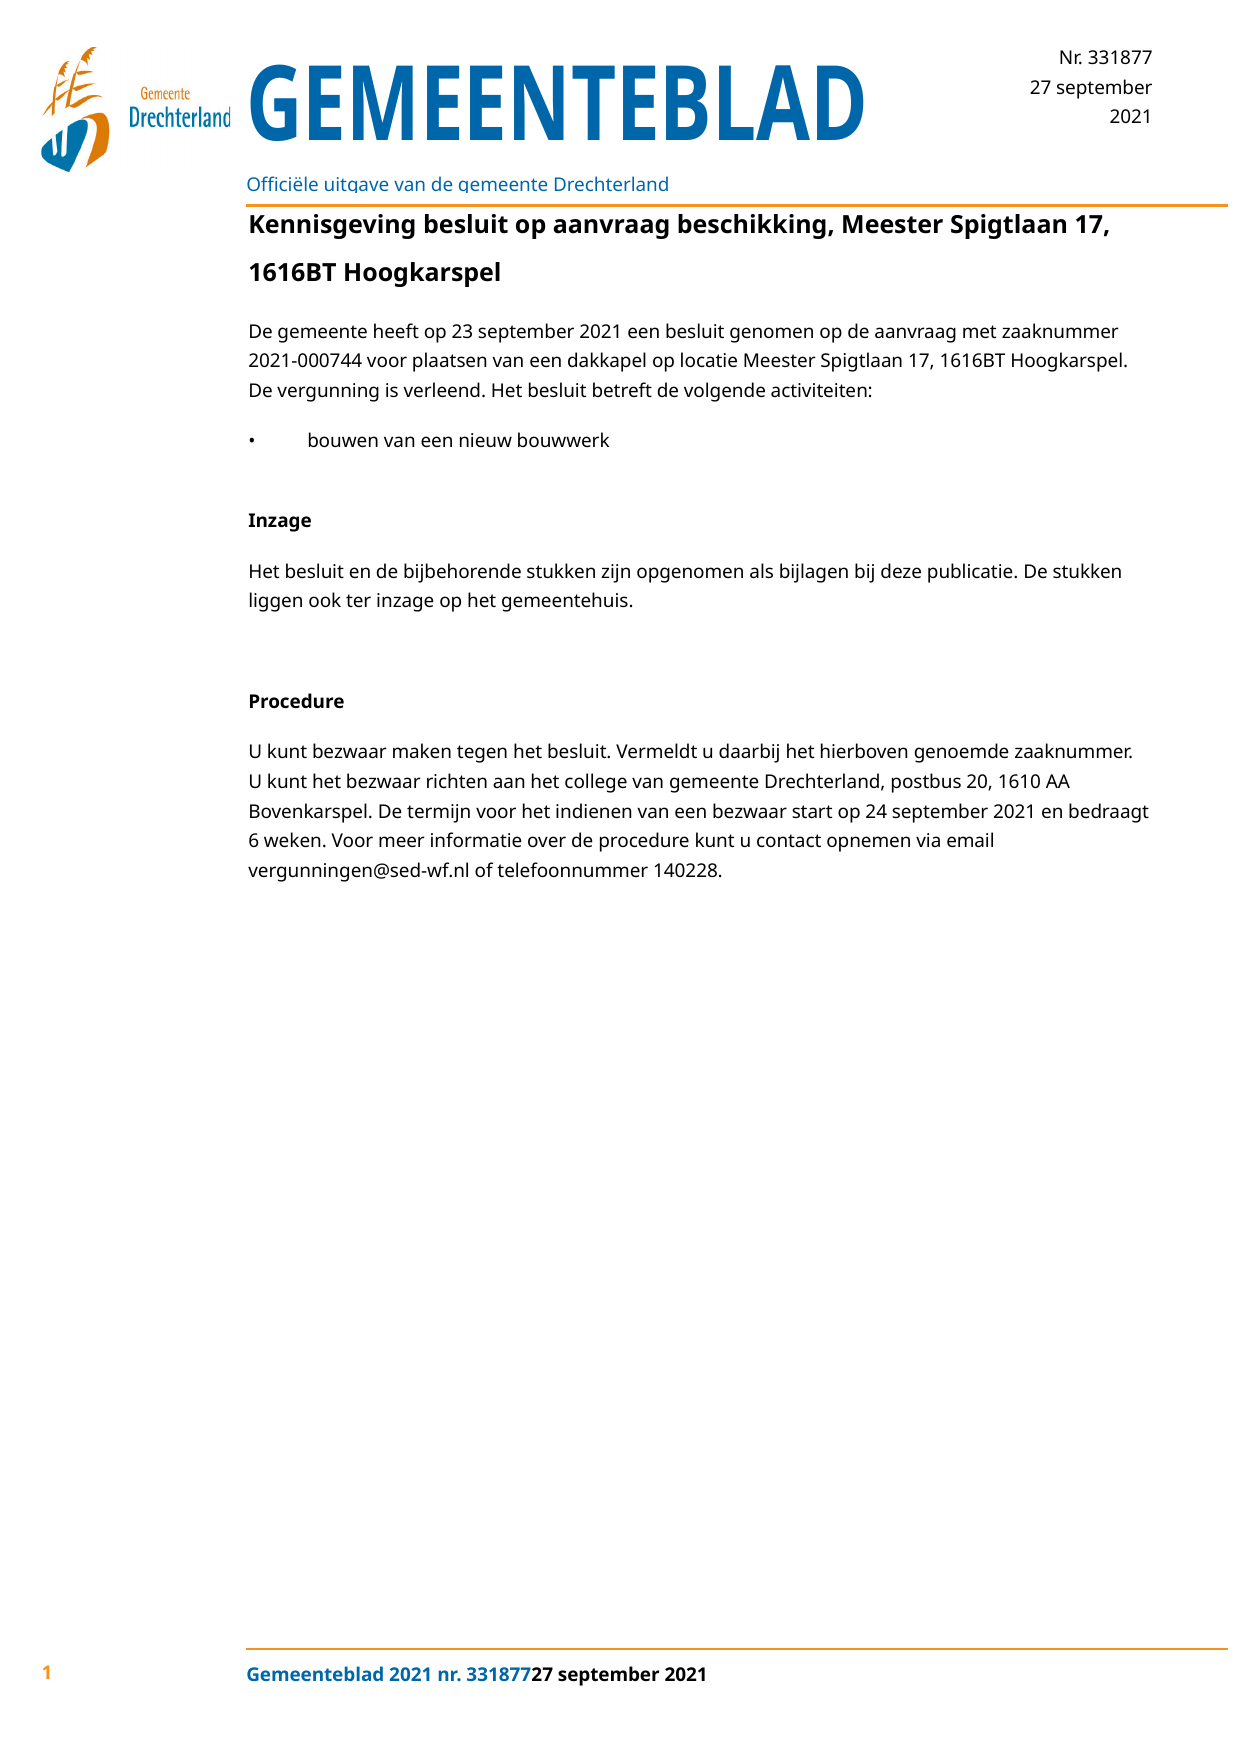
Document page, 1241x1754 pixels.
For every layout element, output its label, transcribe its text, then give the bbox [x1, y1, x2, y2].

picture [41, 47, 231, 172]
text Procedure [248, 688, 1152, 714]
text U kunt bezwaar maken tegen het besluit. Vermeldt u daarbij het hierboven genoemde zaaknummer. U kunt het bezwaar richten aan het college van gemeente Drechterland, postbus 20, 1610 AA Bovenkarspel. De termijn voor het indienen van een bezwaar start op 24 september 2021 en bedraagt 6 weken. Voor meer informatie over de procedure kunt u contact opnemen via email vergunningen@sed-wf.nl of telefoonnummer 140228. [248, 739, 1152, 883]
picture [41, 158, 64, 172]
text De gemeente heeft op 23 september 2021 een besluit genomen op de aanvraag met zaaknummer 2021-000744 voor plaatsen van een dakkapel op locatie Meester Spigtlaan 17, 1616BT Hoogkarspel. De vergunning is verleend. Het besluit betreft de volgende activiteiten: [248, 318, 1152, 403]
text Kennisgeving besluit op aanvraag beschikking, Meester Spigtlaan 17, 1616BT Hoogkarspel [248, 207, 1152, 288]
list bouwen van een nieuw bouwwerk [248, 427, 1152, 453]
picture [226, 115, 231, 124]
text Inzage [248, 507, 1152, 533]
text Het besluit en de bijbehorende stukken zijn opgenomen als bijlagen bij deze publicatie. De stukken liggen ook ter inzage op het gemeentehuis. [248, 558, 1152, 613]
